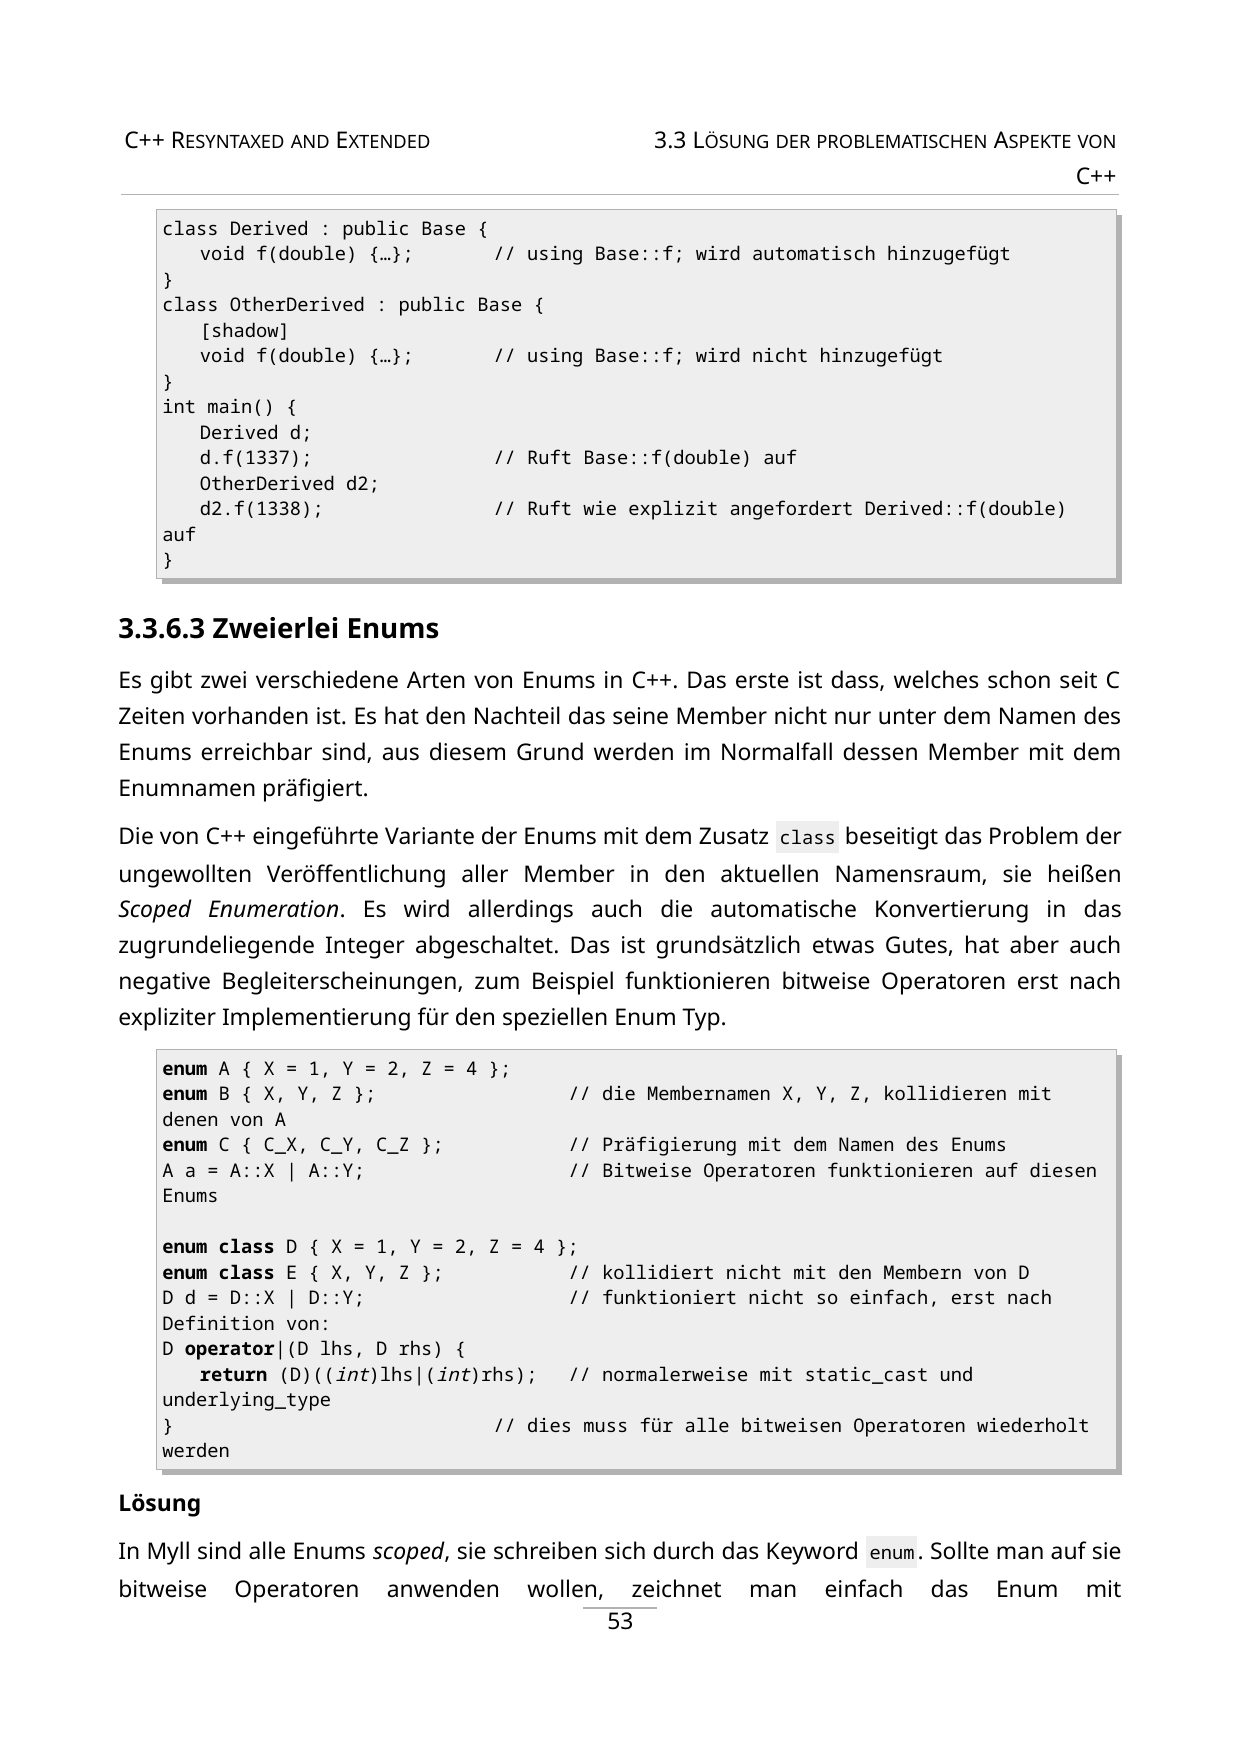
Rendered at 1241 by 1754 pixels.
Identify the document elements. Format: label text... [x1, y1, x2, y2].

text } [157, 541, 1116, 578]
text } [157, 362, 1116, 387]
subtitle Zweierlei Enums [118, 608, 1122, 646]
text Es gibt zwei verschiedene Arten von Enums in C++. Das erste ist dass, welches schon seit C Zeiten vorhanden ist. Es hat den Nachteil das seine Member nicht nur unter dem Namen des Enums erreichbar sind, aus diesem Grund werden im Normalfall dessen Member mit dem Enumnamen präfigiert. [118, 664, 1122, 803]
text class Derived : public Base { [157, 210, 1116, 234]
text In Myll sind alle Enums scoped, sie schreiben sich durch das Keyword enum. Sollte man auf sie bitweise Operatoren anwenden wollen, zeichnet man einfach das Enum mit [118, 1535, 1122, 1604]
text d2.f(1338); // Ruft wie explizit angefordert Derived::f(double) auf [157, 489, 1116, 541]
text [shadow] [157, 311, 1116, 336]
text void f(double) {…}; // using Base::f; wird automatisch hinzugefügt [157, 234, 1116, 260]
text void f(double) {…}; // using Base::f; wird nicht hinzugefügt [157, 336, 1116, 362]
text d.f(1337); // Ruft Base::f(double) auf [157, 438, 1116, 464]
text } [157, 260, 1116, 285]
text Die von C++ eingeführte Variante der Enums mit dem Zusatz class beseitigt das Problem der ungewollten Veröffentlichung aller Member in den aktuellen Namensraum, sie heißen Scoped Enumeration. Es wird allerdings auch die automatische Konvertierung in das zugrundeliegende Integer abgeschaltet. Das ist grundsätzlich etwas Gutes, hat aber auch negative Begleiterscheinungen, zum Beispiel funktionieren bitweise Operatoren erst nach expliziter Implementierung für den speziellen Enum Typ. [118, 820, 1122, 1032]
text class OtherDerived : public Base { [157, 285, 1116, 311]
text int main() { [157, 387, 1116, 413]
text Derived d; [157, 413, 1116, 438]
text OtherDerived d2; [157, 464, 1116, 489]
text enum A { X = 1, Y = 2, Z = 4 }; enum B { X, Y, Z }; // die Membernamen X, Y, Z, kollidieren mit denen von A enum C { C_X, C_Y, C_Z }; // Präfigierung mit dem Namen des Enums A a = A::X | A::Y; // Bitweise Operatoren funktionieren auf diesen Enums enum class D { X = 1, Y = 2, Z = 4 }; enum class E { X, Y, Z }; // kollidiert nicht mit den Membern von D D d = D::X | D::Y; // funktioniert nicht so einfach, erst nach Definition von: D operator|(D lhs, D rhs) { return (D)((int)lhs|(int)rhs); // normalerweise mit static_cast und underlying_type } // dies muss für alle bitweisen Operatoren wiederholt werden [157, 1050, 1116, 1469]
text Lösung [118, 1487, 1122, 1518]
